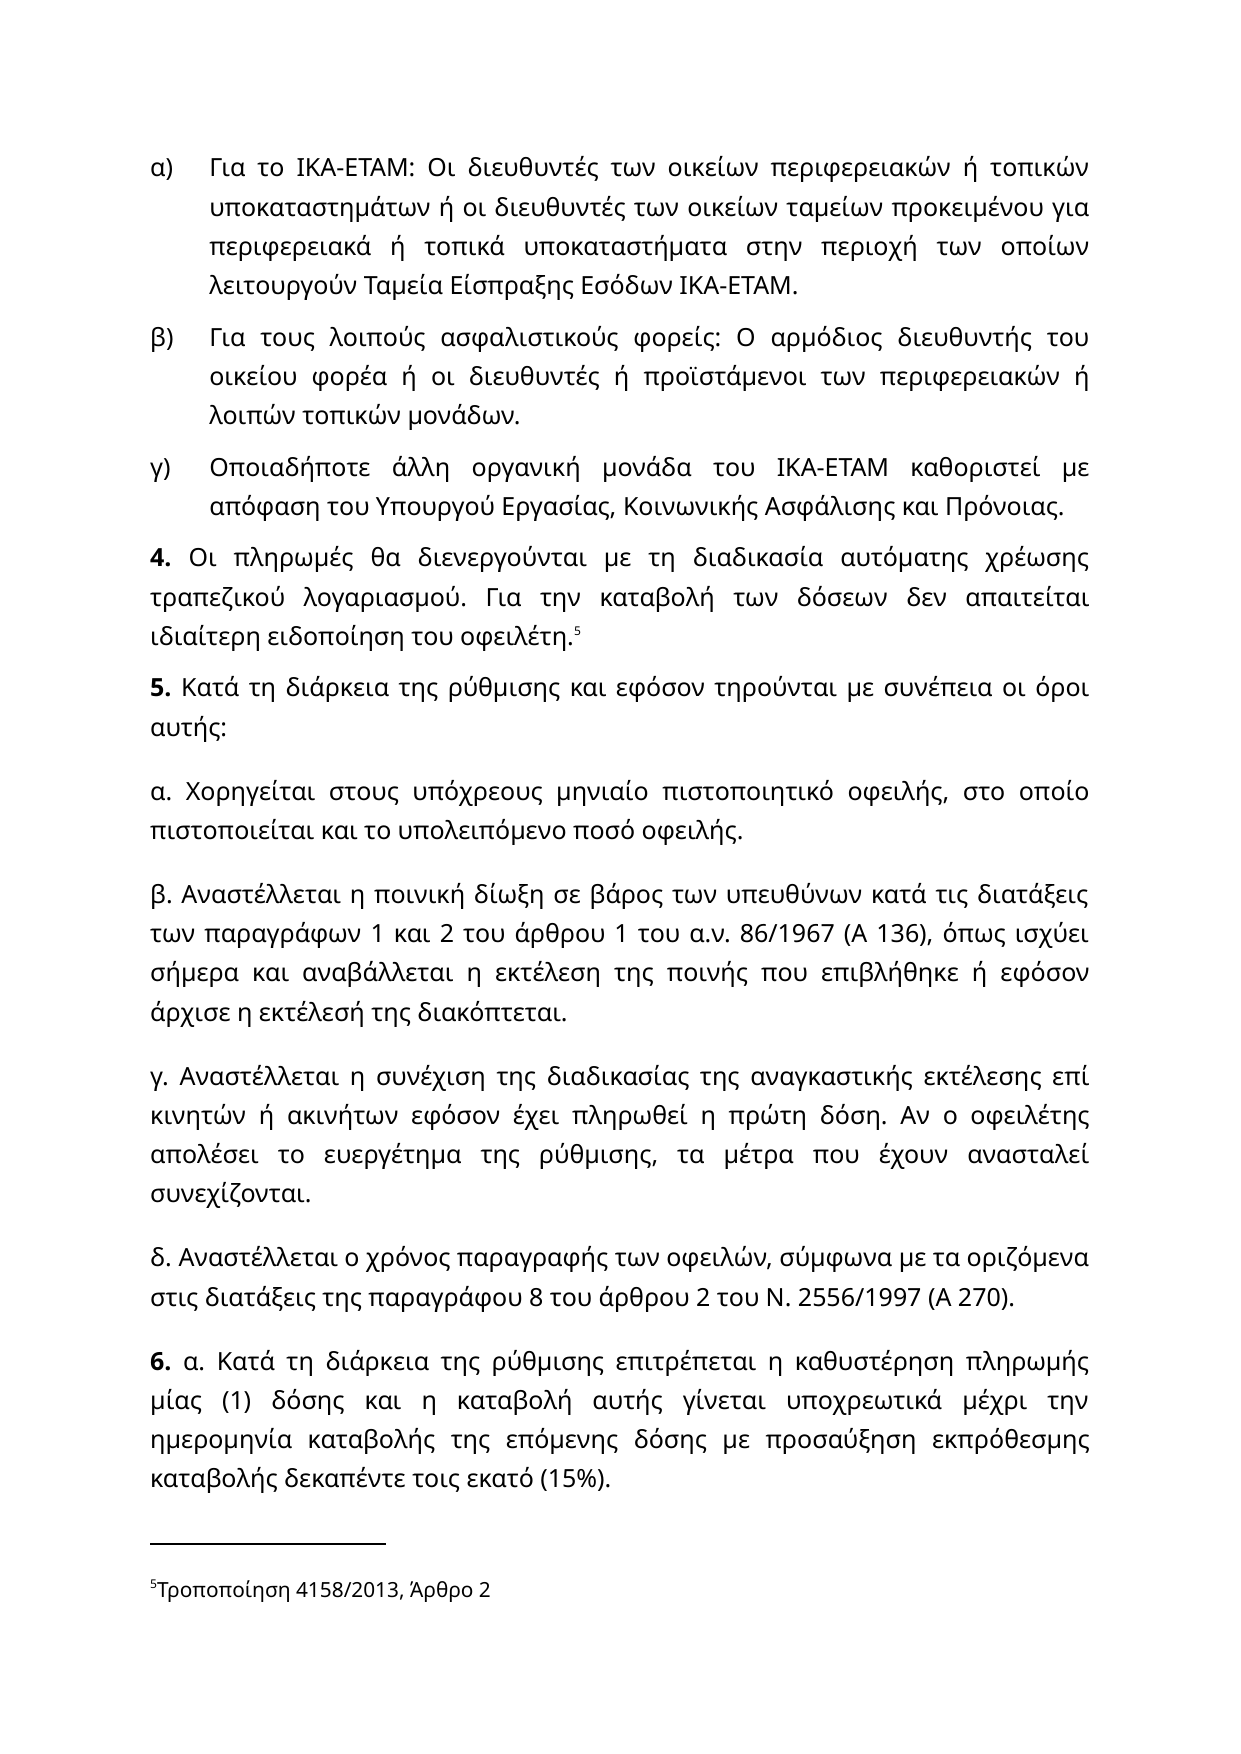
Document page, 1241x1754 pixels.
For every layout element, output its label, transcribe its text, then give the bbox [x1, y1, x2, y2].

text 4. Οι πληρωμές θα διενεργούνται με τη διαδικασία αυτόματης χρέωσης τραπεζικού λογαριασμού. Για την καταβολή των δόσεων δεν απαιτείται ιδιαίτερη ειδοποίηση του οφειλέτη. [150, 540, 1090, 652]
list β) Για τους λοιπούς ασφαλιστικούς φορείς: Ο αρμόδιος διευθυντής του οικείου φορέα ή οι διευθυντές ή προϊστάμενοι των περιφερειακών ή λοιπών τοπικών μονάδων. [150, 319, 1090, 432]
text 5. Κατά τη διάρκεια της ρύθμισης και εφόσον τηρούνται με συνέπεια οι όροι αυτής: [150, 670, 1090, 743]
text Τροποποίηση 4158/2013, Άρθρο 2 [150, 1576, 1090, 1604]
text δ. Αναστέλλεται ο χρόνος παραγραφής των οφειλών, σύμφωνα με τα οριζόμενα στις διατάξεις της παραγράφου 8 του άρθρου 2 του Ν. 2556/1997 (Α 270). [150, 1240, 1090, 1313]
list α) Για το ΙΚΑ-ΕΤΑΜ: Οι διευθυντές των οικείων περιφερειακών ή τοπικών υποκαταστημάτων ή οι διευθυντές των οικείων ταμείων προκειμένου για περιφερειακά ή τοπικά υποκαταστήματα στην περιοχή των οποίων λειτουργούν Ταμεία Είσπραξης Εσόδων ΙΚΑ-ΕΤΑΜ. [150, 150, 1090, 302]
text β. Αναστέλλεται η ποινική δίωξη σε βάρος των υπευθύνων κατά τις διατάξεις των παραγράφων 1 και 2 του άρθρου 1 του α.ν. 86/1967 (Α 136), όπως ισχύει σήμερα και αναβάλλεται η εκτέλεση της ποινής που επιβλήθηκε ή εφόσον άρχισε η εκτέλεσή της διακόπτεται. [150, 877, 1090, 1028]
text 6. α. Κατά τη διάρκεια της ρύθμισης επιτρέπεται η καθυστέρηση πληρωμής μίας (1) δόσης και η καταβολή αυτής γίνεται υποχρεωτικά μέχρι την ημερομηνία καταβολής της επόμενης δόσης με προσαύξηση εκπρόθεσμης καταβολής δεκαπέντε τοις εκατό (15%). [150, 1343, 1090, 1495]
list γ) Οποιαδήποτε άλλη οργανική μονάδα του ΙΚΑ-ΕΤΑΜ καθοριστεί με απόφαση του Υπουργού Εργασίας, Κοινωνικής Ασφάλισης και Πρόνοιας. [150, 449, 1090, 522]
text α. Χορηγείται στους υπόχρεους μηνιαίο πιστοποιητικό οφειλής, στο οποίο πιστοποιείται και το υπολειπόμενο ποσό οφειλής. [150, 773, 1090, 847]
text γ. Αναστέλλεται η συνέχιση της διαδικασίας της αναγκαστικής εκτέλεσης επί κινητών ή ακινήτων εφόσον έχει πληρωθεί η πρώτη δόση. Αν ο οφειλέτης απολέσει το ευεργέτημα της ρύθμισης, τα μέτρα που έχουν ανασταλεί συνεχίζονται. [150, 1058, 1090, 1210]
